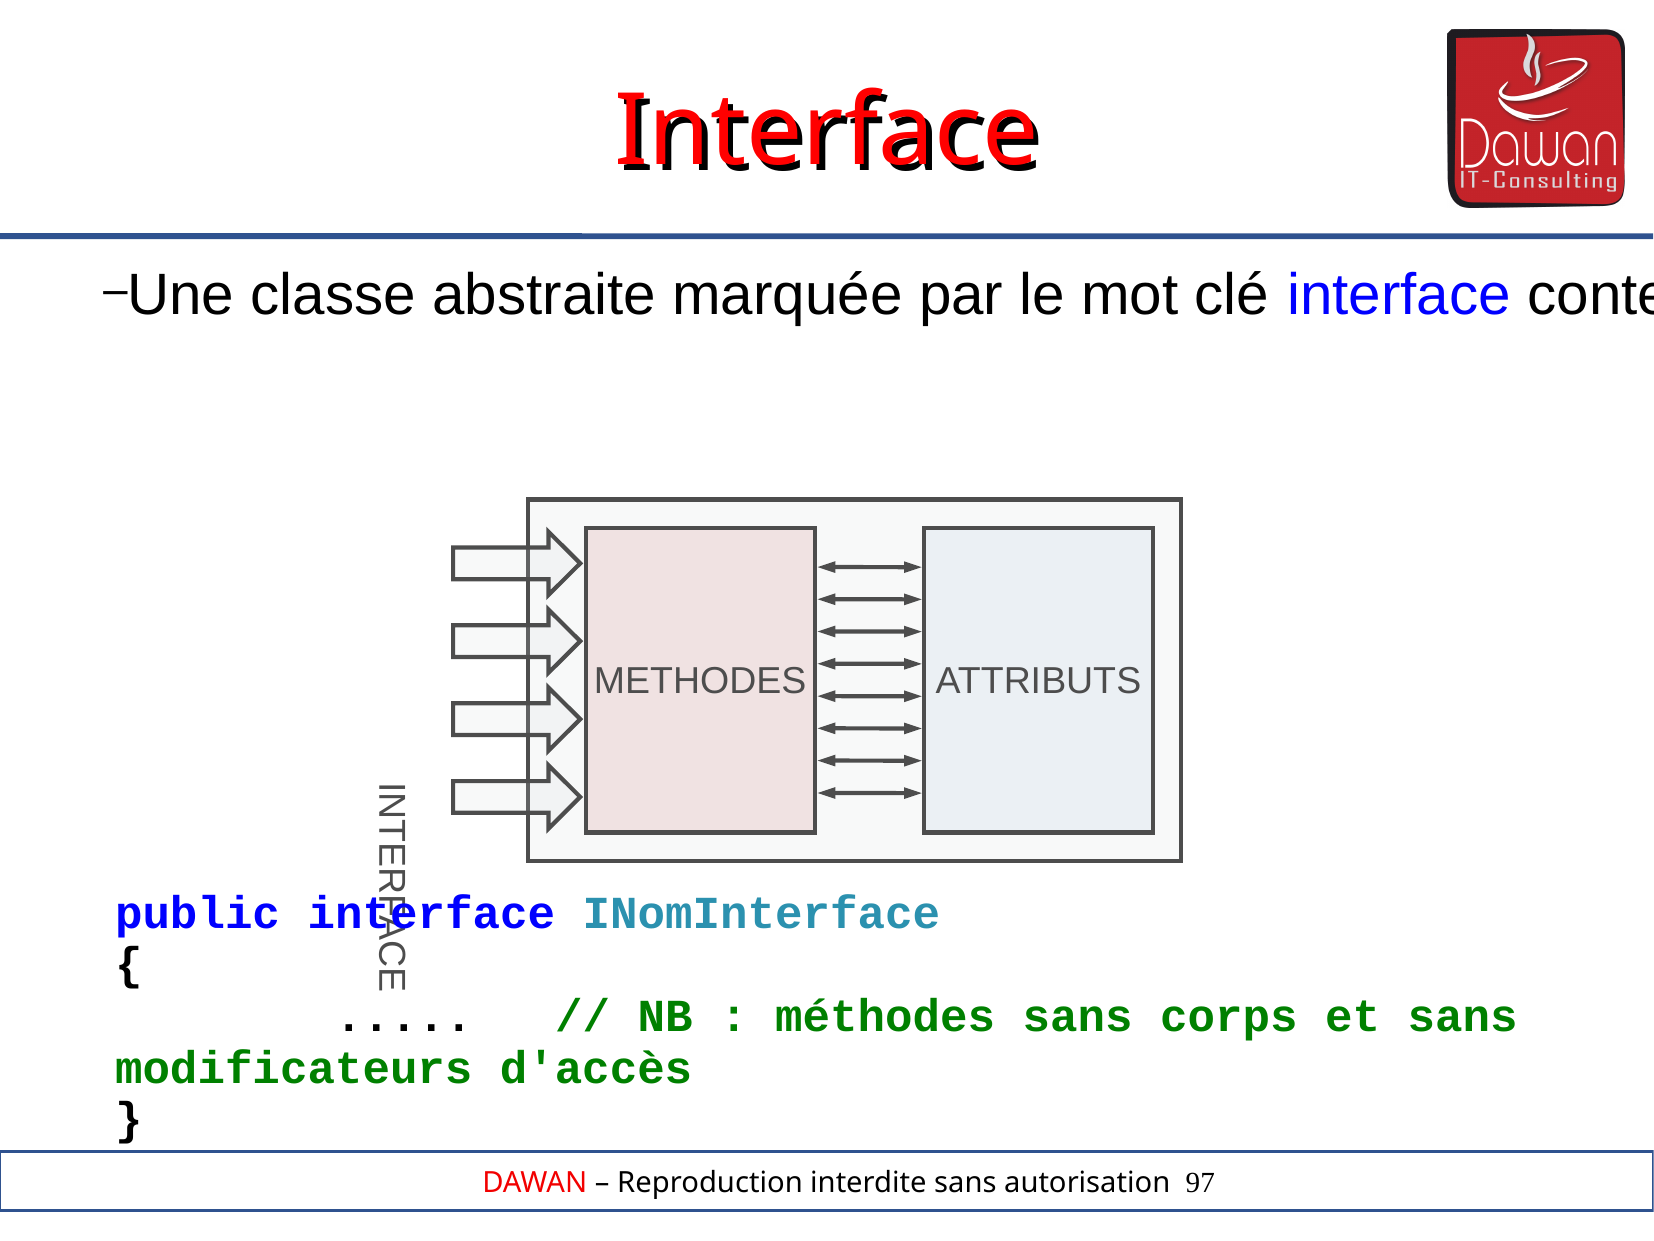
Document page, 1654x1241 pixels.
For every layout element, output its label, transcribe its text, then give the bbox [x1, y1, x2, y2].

text_box [1185, 1163, 1565, 1228]
text_box Interface [88, 50, 1565, 182]
text_box Une classe abstraite marquée par le mot clé interface contenant juste des signatures de méthodes dans le but de forcer la redéfinition. [88, 253, 1565, 465]
text_box INTERFACE [371, 782, 414, 882]
text_box METHODES [585, 527, 815, 833]
text_box public interface INomInterface { ..... // NB : méthodes sans corps et sans modificateurs d'accès } [100, 882, 1571, 1157]
text_box ATTRIBUTS [923, 527, 1153, 833]
text_box [453, 499, 1182, 861]
